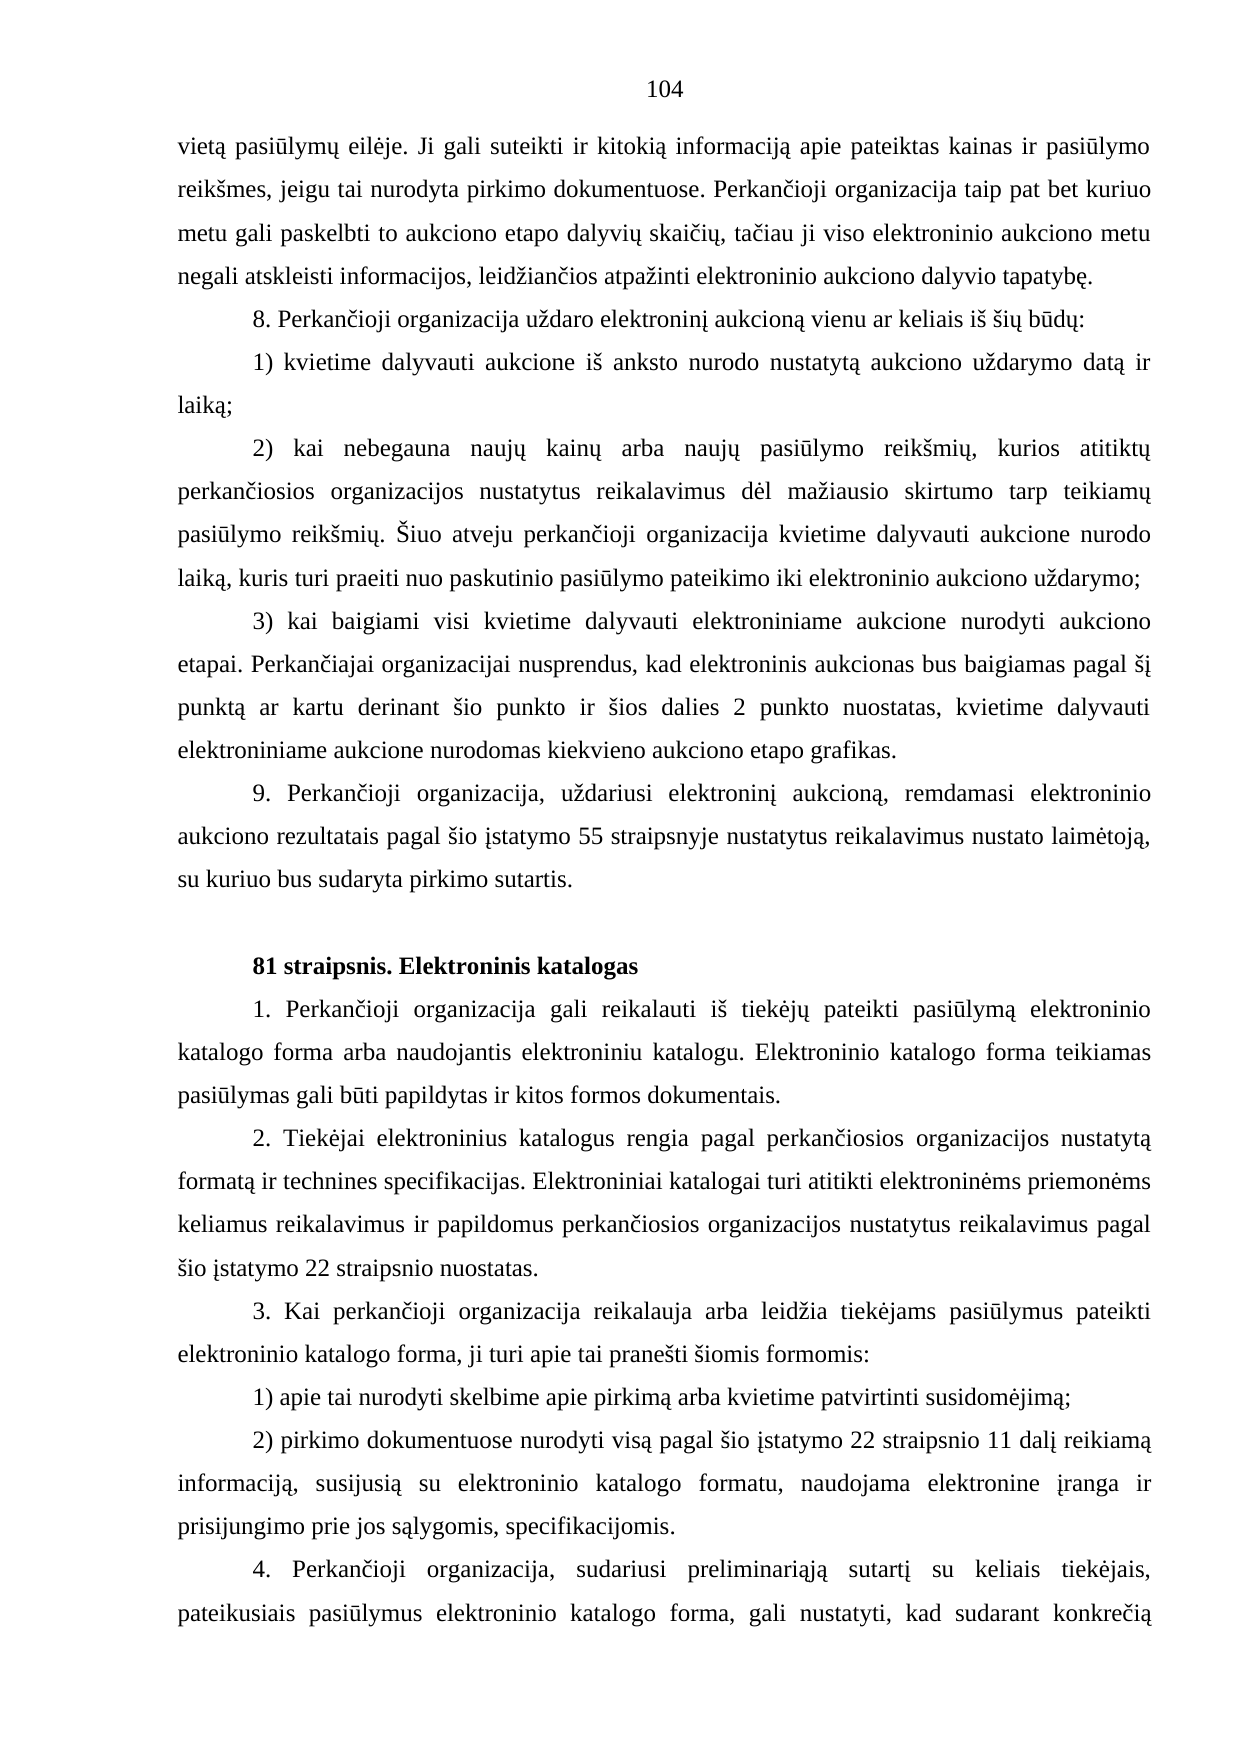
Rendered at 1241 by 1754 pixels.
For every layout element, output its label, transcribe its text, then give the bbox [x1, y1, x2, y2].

text 2) kai nebegauna naujų kainų arba naujų pasiūlymo reikšmių, kurios atitiktų perkančiosios organizacijos nustatytus reikalavimus dėl mažiausio skirtumo tarp teikiamų pasiūlymo reikšmių. Šiuo atveju perkančioji organizacija kvietime dalyvauti aukcione nurodo laiką, kuris turi praeiti nuo paskutinio pasiūlymo pateikimo iki elektroninio aukciono uždarymo; [177, 433, 1152, 591]
text 1) kvietime dalyvauti aukcione iš anksto nurodo nustatytą aukciono uždarymo datą ir laiką; [177, 347, 1152, 419]
text 8. Perkančioji organizacija uždaro elektroninį aukcioną vienu ar keliais iš šių būdų: [177, 304, 1152, 333]
text 2. Tiekėjai elektroninius katalogus rengia pagal perkančiosios organizacijos nustatytą formatą ir technines specifikacijas. Elektroniniai katalogai turi atitikti elektroninėms priemonėms keliamus reikalavimus ir papildomus perkančiosios organizacijos nustatytus reikalavimus pagal šio įstatymo 22 straipsnio nuostatas. [177, 1123, 1152, 1281]
text 1) apie tai nurodyti skelbime apie pirkimą arba kvietime patvirtinti susidomėjimą; [177, 1382, 1152, 1411]
text 9. Perkančioji organizacija, uždariusi elektroninį aukcioną, remdamasi elektroninio aukciono rezultatais pagal šio įstatymo 55 straipsnyje nustatytus reikalavimus nustato laimėtoją, su kuriuo bus sudaryta pirkimo sutartis. [177, 778, 1152, 893]
text 2) pirkimo dokumentuose nurodyti visą pagal šio įstatymo 22 straipsnio 11 dalį reikiamą informaciją, susijusią su elektroninio katalogo formatu, naudojama elektronine įranga ir prisijungimo prie jos sąlygomis, specifikacijomis. [177, 1425, 1152, 1540]
text 3) kai baigiami visi kvietime dalyvauti elektroniniame aukcione nurodyti aukciono etapai. Perkančiajai organizacijai nusprendus, kad elektroninis aukcionas bus baigiamas pagal šį punktą ar kartu derinant šio punkto ir šios dalies 2 punkto nuostatas, kvietime dalyvauti elektroniniame aukcione nurodomas kiekvieno aukciono etapo grafikas. [177, 606, 1152, 764]
text 4. Perkančioji organizacija, sudariusi preliminariąją sutartį su keliais tiekėjais, pateikusiais pasiūlymus elektroninio katalogo forma, gali nustatyti, kad sudarant konkrečią [177, 1554, 1152, 1626]
text 3. Kai perkančioji organizacija reikalauja arba leidžia tiekėjams pasiūlymus pateikti elektroninio katalogo forma, ji turi apie tai pranešti šiomis formomis: [177, 1296, 1152, 1368]
text 81 straipsnis. Elektroninis katalogas [177, 951, 1152, 979]
text vietą pasiūlymų eilėje. Ji gali suteikti ir kitokią informaciją apie pateiktas kainas ir pasiūlymo reikšmes, jeigu tai nurodyta pirkimo dokumentuose. Perkančioji organizacija taip pat bet kuriuo metu gali paskelbti to aukciono etapo dalyvių skaičių, tačiau ji viso elektroninio aukciono metu negali atskleisti informacijos, leidžiančios atpažinti elektroninio aukciono dalyvio tapatybę. [177, 131, 1152, 289]
text 1. Perkančioji organizacija gali reikalauti iš tiekėjų pateikti pasiūlymą elektroninio katalogo forma arba naudojantis elektroniniu katalogu. Elektroninio katalogo forma teikiamas pasiūlymas gali būti papildytas ir kitos formos dokumentais. [177, 994, 1152, 1109]
